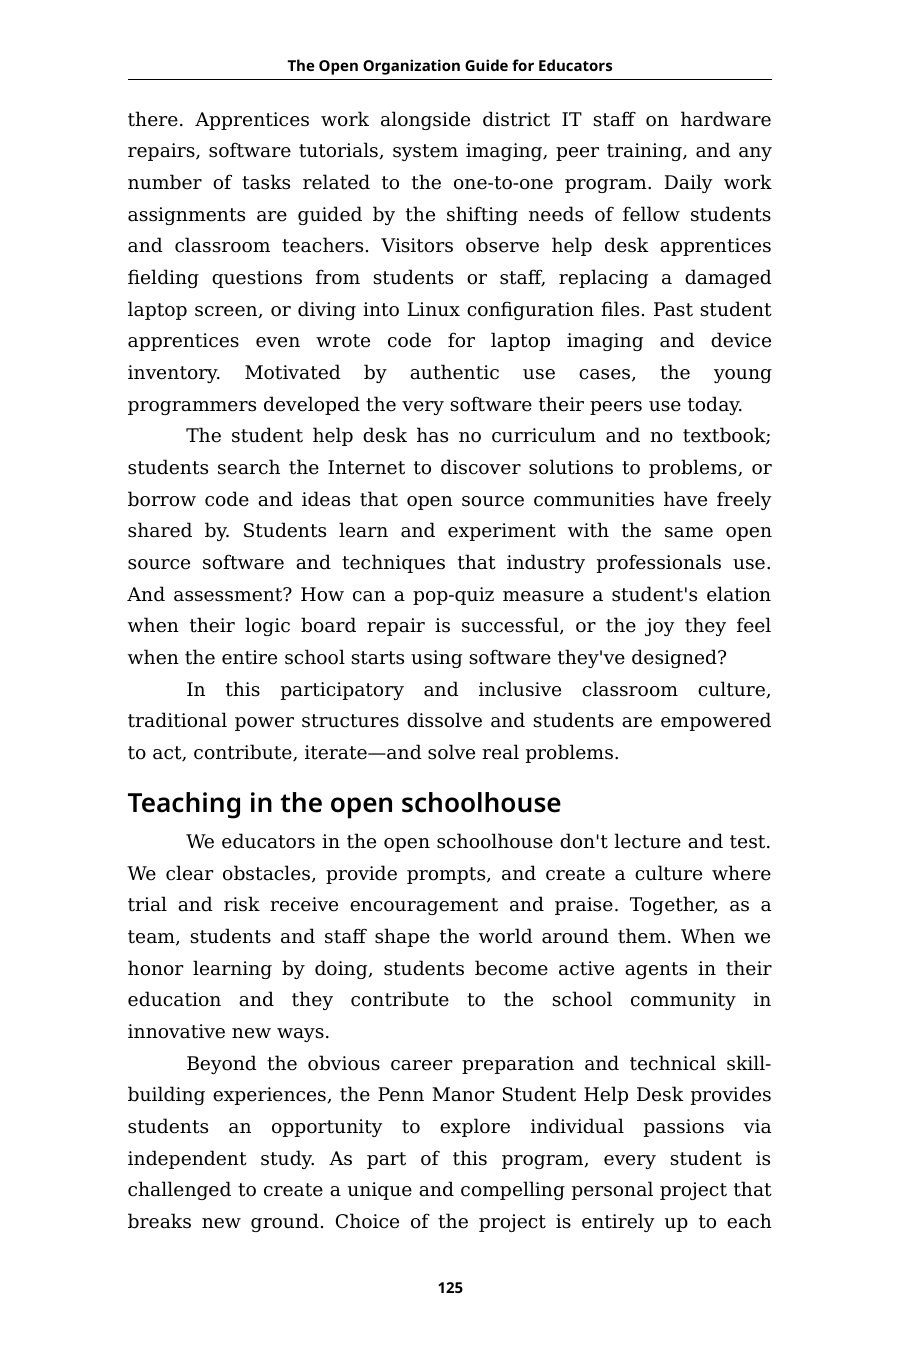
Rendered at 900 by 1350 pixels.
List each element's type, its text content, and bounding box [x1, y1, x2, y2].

text The student help desk has no curriculum and no textbook; students search the Internet to discover solutions to problems, or borrow code and ideas that open source communities have freely shared by. Students learn and experiment with the same open source software and techniques that industry professionals use. And assessment? How can a pop-quiz measure a student's elation when their logic board repair is successful, or the joy they feel when the entire school starts using software they've designed? [127, 425, 772, 669]
text In this participatory and inclusive classroom culture, traditional power structures dissolve and students are empowered to act, contribute, iterate—and solve real problems. [127, 679, 772, 764]
text We educators in the open schoolhouse don't lecture and test. We clear obstacles, provide prompts, and create a culture where trial and risk receive encouragement and praise. Together, as a team, students and staff shape the world around them. When we honor learning by doing, students become active agents in their education and they contribute to the school community in innovative new ways. [127, 831, 772, 1043]
text Beyond the obvious career preparation and technical skill-building experiences, the Penn Manor Student Help Desk provides students an opportunity to explore individual passions via independent study. As part of this program, every student is challenged to create a unique and compelling personal project that breaks new ground. Choice of the project is entirely up to each [127, 1053, 772, 1233]
text there. Apprentices work alongside district IT staff on hardware repairs, software tutorials, system imaging, peer training, and any number of tasks related to the one-to-one program. Daily work assignments are guided by the shifting needs of fellow students and classroom teachers. Visitors observe help desk apprentices fielding questions from students or staff, replacing a damaged laptop screen, or diving into Linux configuration files. Past student apprentices even wrote code for laptop imaging and device inventory. Motivated by authentic use cases, the young programmers developed the very software their peers use today. [127, 109, 772, 416]
subtitle Teaching in the open schoolhouse [127, 788, 772, 819]
